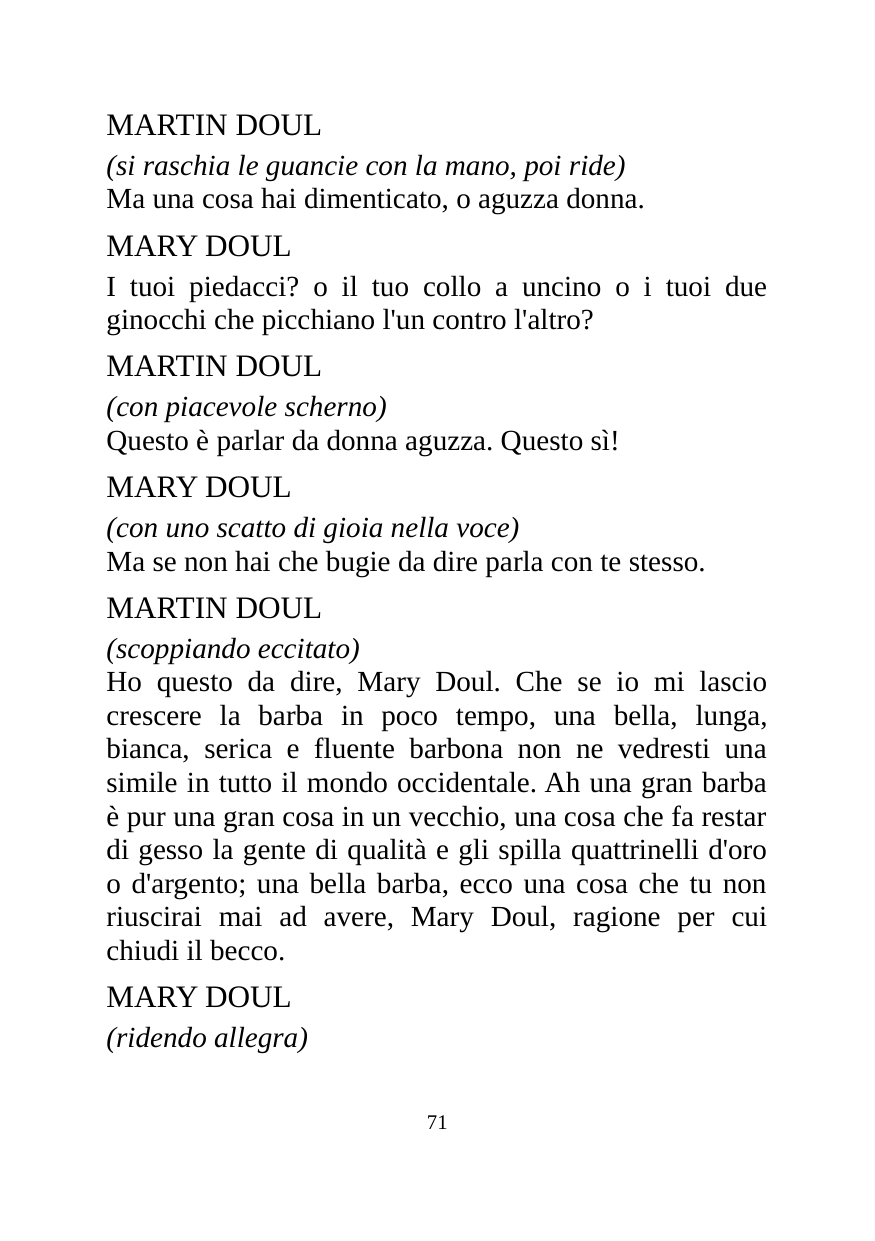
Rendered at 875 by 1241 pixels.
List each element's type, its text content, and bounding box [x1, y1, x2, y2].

text MARY DOUL [106, 468, 768, 504]
text Ma una cosa hai dimenticato, o aguzza donna. [106, 182, 768, 215]
text (con piacevole scherno) [106, 389, 768, 423]
text MARTIN DOUL [106, 106, 768, 142]
text Ho questo da dire, Mary Doul. Che se io mi lascio crescere la barba in poco tempo, una bella, lunga, bianca, serica e fluente barbona non ne vedresti una simile in tutto il mondo occidentale. Ah una gran barba è pur una gran cosa in un vecchio, una cosa che fa restar di gesso la gente di qualità e gli spilla quattrinelli d'oro o d'argento; una bella barba, ecco una cosa che tu non riuscirai mai ad avere, Mary Doul, ragione per cui chiudi il becco. [106, 664, 768, 966]
text I tuoi piedacci? o il tuo collo a uncino o i tuoi due ginocchi che picchiano l'un contro l'altro? [106, 269, 768, 336]
text (con uno scatto di gioia nella voce) [106, 510, 768, 544]
text Ma se non hai che bugie da dire parla con te stesso. [106, 544, 768, 577]
text MARTIN DOUL [106, 348, 768, 384]
text MARY DOUL [106, 978, 768, 1014]
text (si raschia le guancie con la mano, poi ride) [106, 148, 768, 182]
text MARY DOUL [106, 227, 768, 263]
text Questo è parlar da donna aguzza. Questo sì! [106, 423, 768, 457]
text (scoppiando eccitato) [106, 631, 768, 664]
text MARTIN DOUL [106, 589, 768, 625]
text (ridendo allegra) [106, 1020, 768, 1054]
